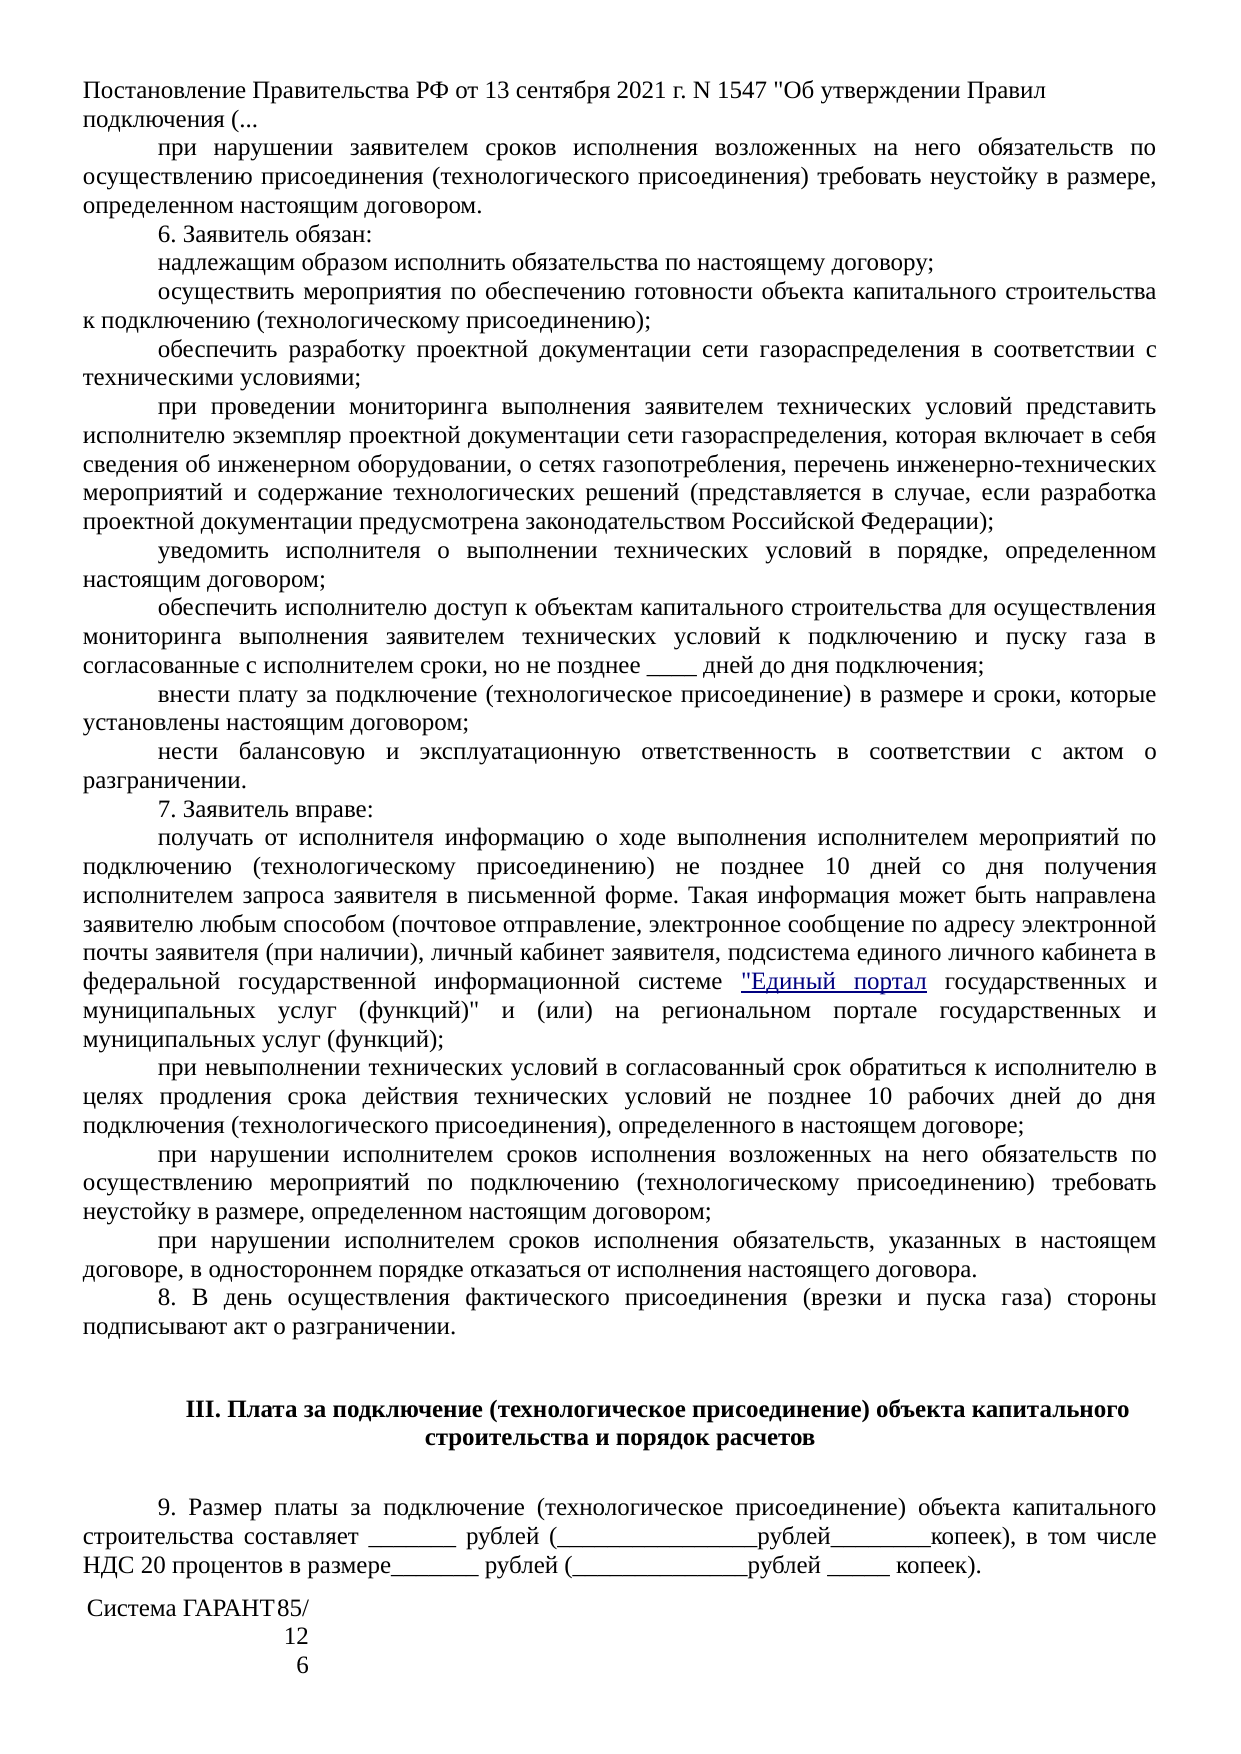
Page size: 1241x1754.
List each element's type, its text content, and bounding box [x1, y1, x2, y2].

text при нарушении исполнителем сроков исполнения возложенных на него обязательств по осуществлению мероприятий по подключению (технологическому присоединению) требовать неустойку в размере, определенном настоящим договором; [83, 1139, 1157, 1225]
text обеспечить исполнителю доступ к объектам капитального строительства для осуществления мониторинга выполнения заявителем технических условий к подключению и пуску газа в согласованные с исполнителем сроки, но не позднее ____ дней до дня подключения; [83, 592, 1157, 679]
text при нарушении исполнителем сроков исполнения обязательств, указанных в настоящем договоре, в одностороннем порядке отказаться от исполнения настоящего договора. [83, 1225, 1157, 1282]
text надлежащим образом исполнить обязательства по настоящему договору; [83, 247, 1157, 276]
text при невыполнении технических условий в согласованный срок обратиться к исполнителю в целях продления срока действия технических условий не позднее 10 рабочих дней до дня подключения (технологического присоединения), определенного в настоящем договоре; [83, 1052, 1157, 1139]
text при нарушении заявителем сроков исполнения возложенных на него обязательств по осуществлению присоединения (технологического присоединения) требовать неустойку в размере, определенном настоящим договором. [83, 132, 1157, 219]
subtitle III. Плата за подключение (технологическое присоединение) объекта капитального строительства и порядок расчетов [83, 1394, 1157, 1451]
text 6. Заявитель обязан: [83, 219, 1157, 247]
text обеспечить разработку проектной документации сети газораспределения в соответствии с техническими условиями; [83, 334, 1157, 391]
text уведомить исполнителя о выполнении технических условий в порядке, определенном настоящим договором; [83, 535, 1157, 592]
text получать от исполнителя информацию о ходе выполнения исполнителем мероприятий по подключению (технологическому присоединению) не позднее 10 дней со дня получения исполнителем запроса заявителя в письменной форме. Такая информация может быть направлена заявителю любым способом (почтовое отправление, электронное сообщение по адресу электронной почты заявителя (при наличии), личный кабинет заявителя, подсистема единого личного кабинета в федеральной государственной информационной системе "Единый портал государственных и муниципальных услуг (функций)" и (или) на региональном портале государственных и муниципальных услуг (функций); [83, 822, 1157, 1052]
text 9. Размер платы за подключение (технологическое присоединение) объекта капитального строительства составляет _______ рублей (________________рублей________копеек), в том числе НДС 20 процентов в размере_______ рублей (______________рублей _____ копеек). [83, 1492, 1157, 1579]
text внести плату за подключение (технологическое присоединение) в размере и сроки, которые установлены настоящим договором; [83, 679, 1157, 736]
text при проведении мониторинга выполнения заявителем технических условий представить исполнителю экземпляр проектной документации сети газораспределения, которая включает в себя сведения об инженерном оборудовании, о сетях газопотребления, перечень инженерно-технических мероприятий и содержание технологических решений (представляется в случае, если разработка проектной документации предусмотрена законодательством Российской Федерации); [83, 391, 1157, 535]
text 8. В день осуществления фактического присоединения (врезки и пуска газа) стороны подписывают акт о разграничении. [83, 1282, 1157, 1340]
text 7. Заявитель вправе: [83, 794, 1157, 822]
text осуществить мероприятия по обеспечению готовности объекта капитального строительства к подключению (технологическому присоединению); [83, 276, 1157, 334]
text нести балансовую и эксплуатационную ответственность в соответствии с актом о разграничении. [83, 736, 1157, 794]
